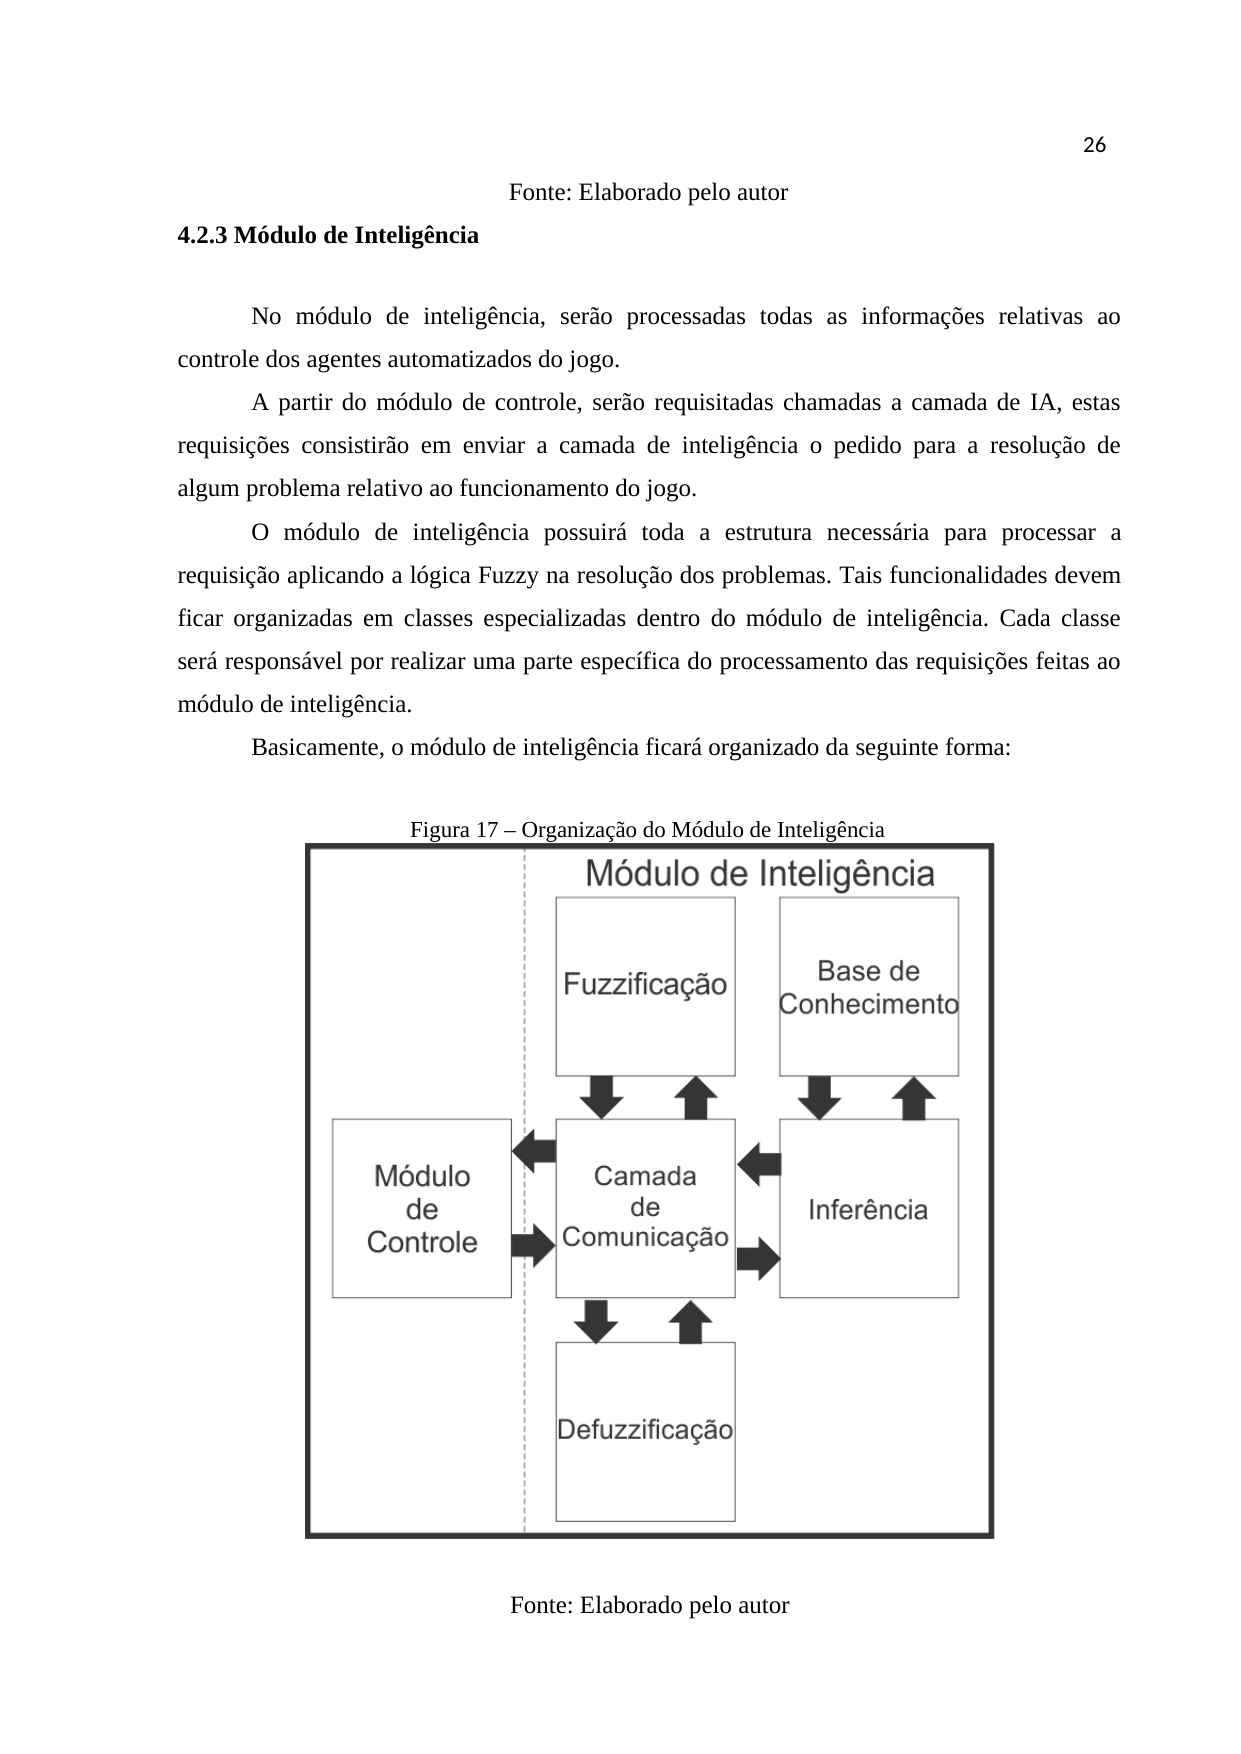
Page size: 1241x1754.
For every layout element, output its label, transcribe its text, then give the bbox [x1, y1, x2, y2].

text Figura 17 – Organização do Módulo de Inteligência [177, 816, 1122, 842]
text A partir do módulo de controle, serão requisitadas chamadas a camada de IA, estas requisições consistirão em enviar a camada de inteligência o pedido para a resolução de algum problema relativo ao funcionamento do jogo. [177, 387, 1122, 502]
text Fonte: Elaborado pelo autor [177, 1547, 1122, 1619]
picture [305, 842, 995, 1539]
subtitle Fonte: Elaborado pelo autor 4.2.3 Módulo de Inteligência [177, 177, 1122, 249]
text O módulo de inteligência possuirá toda a estrutura necessária para processar a requisição aplicando a lógica Fuzzy na resolução dos problemas. Tais funcionalidades devem ficar organizadas em classes especializadas dentro do módulo de inteligência. Cada classe será responsável por realizar uma parte específica do processamento das requisições feitas ao módulo de inteligência. [177, 517, 1122, 718]
text Basicamente, o módulo de inteligência ficará organizado da seguinte forma: [177, 732, 1122, 761]
text No módulo de inteligência, serão processadas todas as informações relativas ao controle dos agentes automatizados do jogo. [177, 301, 1122, 373]
